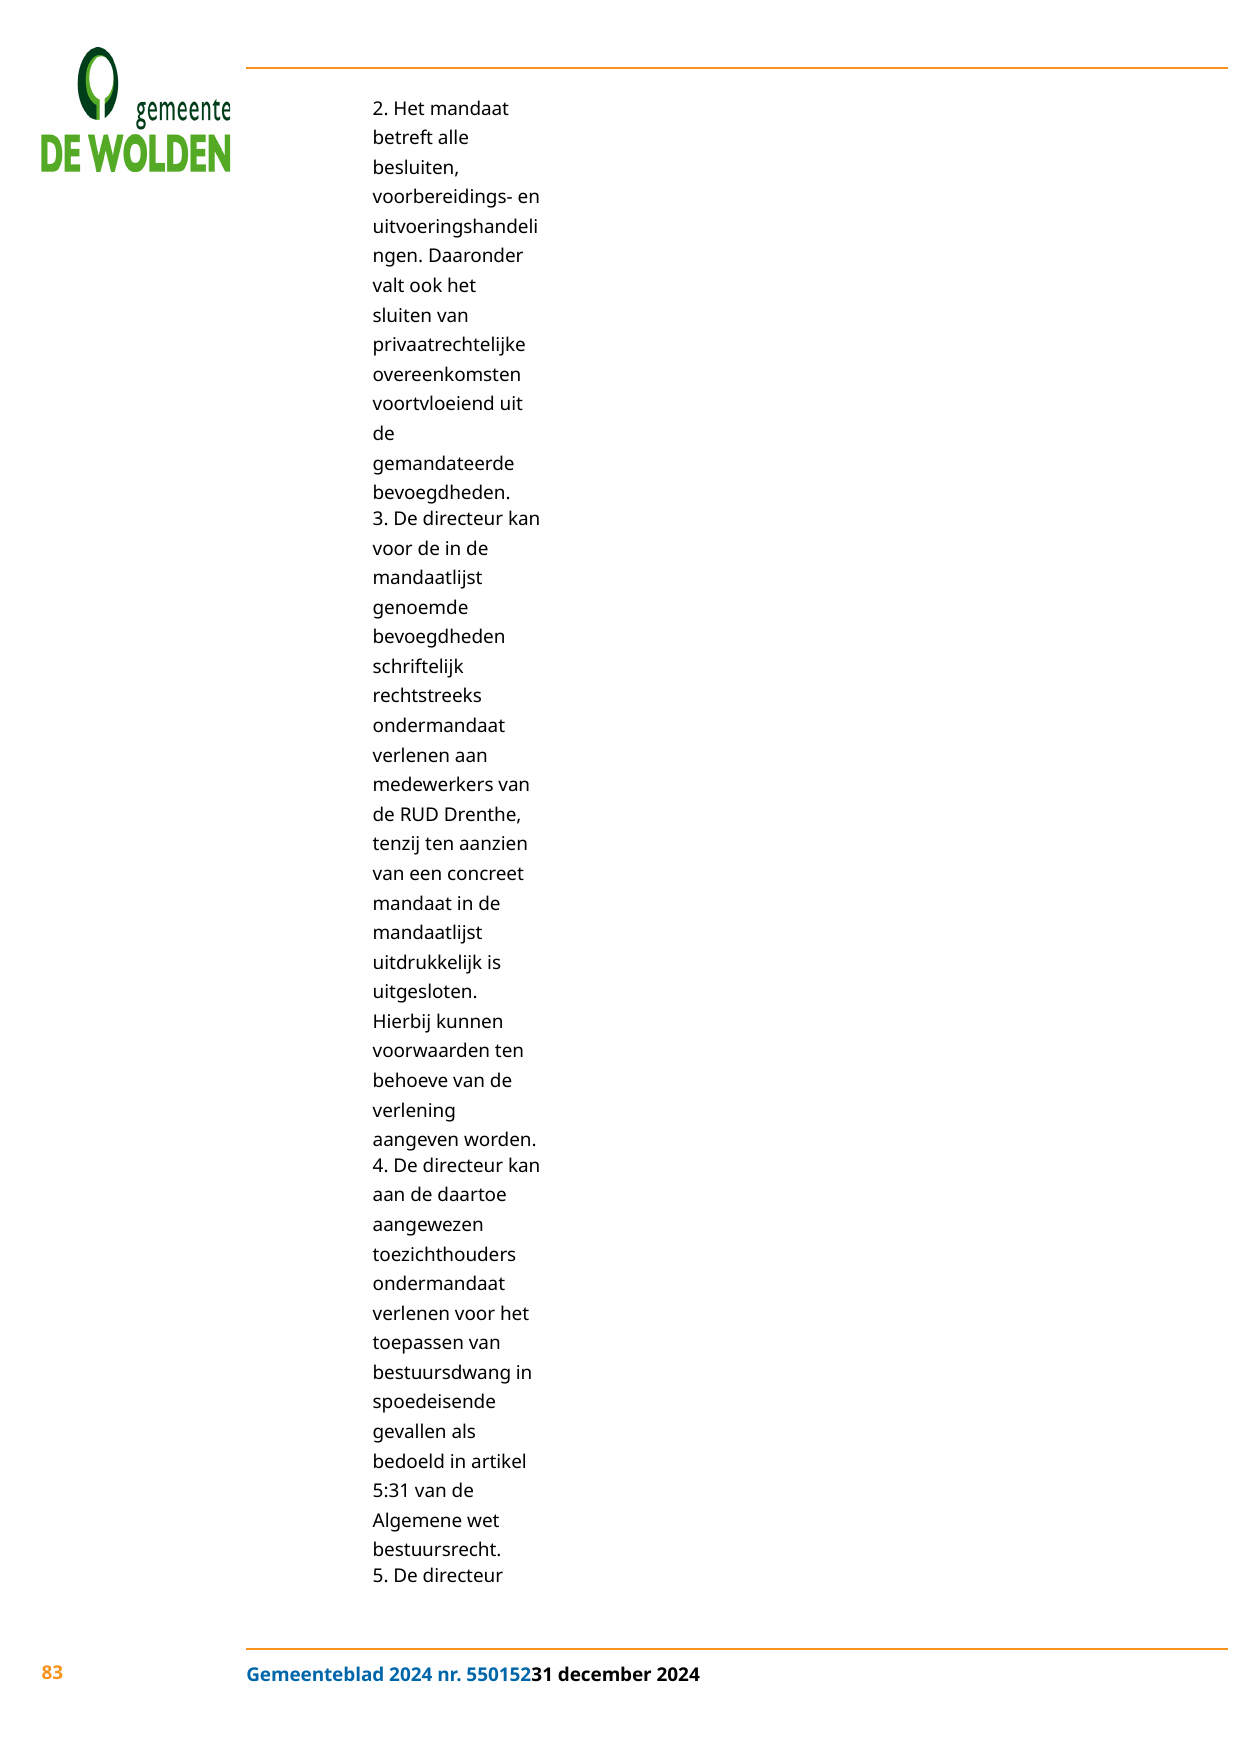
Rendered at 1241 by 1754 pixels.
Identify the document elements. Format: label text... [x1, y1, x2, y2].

table_cell [675, 95, 892, 505]
table_cell [1027, 1152, 1152, 1562]
table_cell [248, 1152, 372, 1562]
table_cell [675, 1563, 892, 1588]
table_cell [892, 1152, 1027, 1562]
table_cell [248, 505, 372, 1152]
table_cell 2. Het mandaat betreft alle besluiten, voorbereidings- en uitvoeringshandelingen. Daaronder valt ook het sluiten van privaatrechtelijke overeenkomsten voortvloeiend uit de gemandateerde bevoegdheden. [373, 95, 540, 505]
table_cell [892, 1563, 1027, 1588]
table_cell [540, 95, 675, 505]
picture [41, 47, 231, 172]
table_cell [892, 505, 1027, 1152]
table_cell [675, 505, 892, 1152]
table_cell [248, 1563, 372, 1588]
table_cell [540, 1563, 675, 1588]
table_cell 3. De directeur kan voor de in de mandaatlijst genoemde bevoegdheden schriftelijk rechtstreeks ondermandaat verlenen aan medewerkers van de RUD Drenthe, tenzij ten aanzien van een concreet mandaat in de mandaatlijst uitdrukkelijk is uitgesloten. Hierbij kunnen voorwaarden ten behoeve van de verlening aangeven worden. [373, 505, 540, 1152]
table_cell 4. De directeur kan aan de daartoe aangewezen toezichthouders ondermandaat verlenen voor het toepassen van bestuursdwang in spoedeisende gevallen als bedoeld in artikel 5:31 van de Algemene wet bestuursrecht. [373, 1152, 540, 1562]
table_cell [1027, 505, 1152, 1152]
table_cell [1027, 1563, 1152, 1588]
table_cell [675, 1152, 892, 1562]
table_cell [540, 505, 675, 1152]
table_cell [1027, 95, 1152, 505]
table_cell 5. De directeur [373, 1563, 540, 1588]
table_cell [892, 95, 1027, 505]
table_cell [248, 95, 372, 505]
table_cell [540, 1152, 675, 1562]
